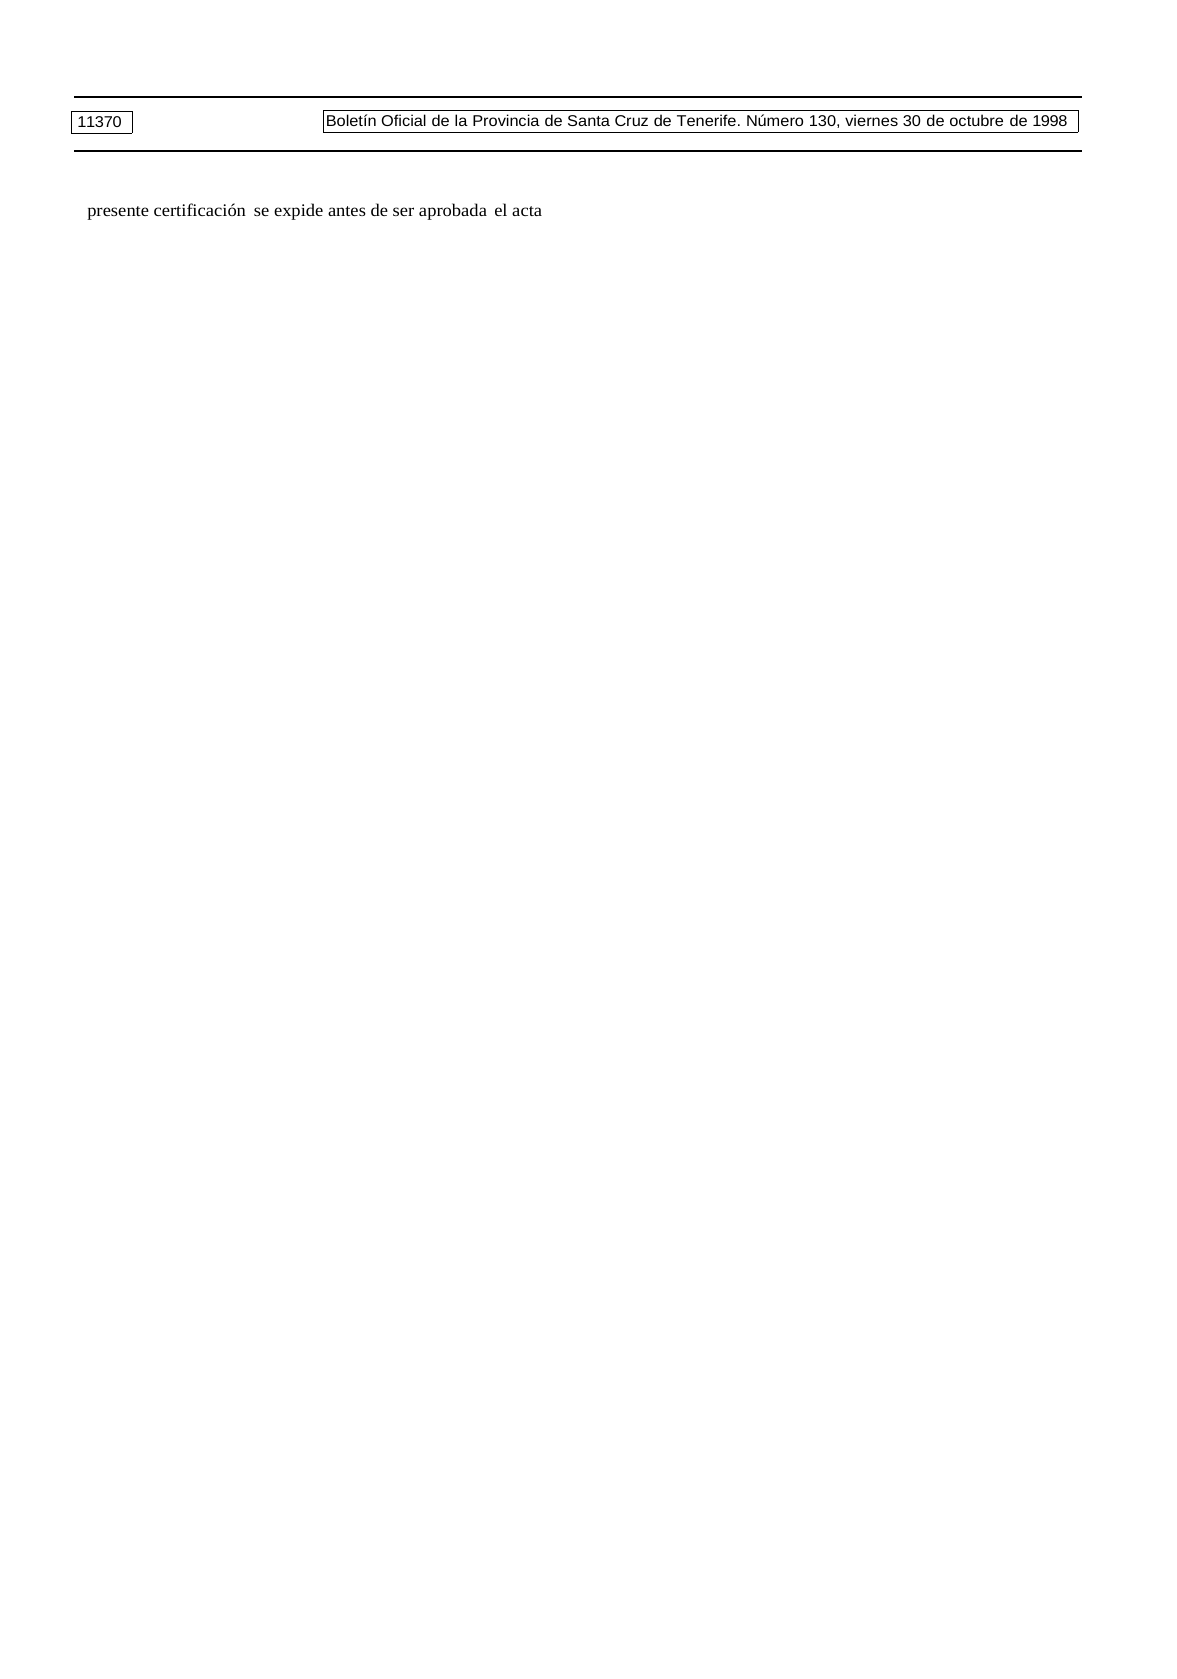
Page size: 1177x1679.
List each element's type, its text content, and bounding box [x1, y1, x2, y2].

text presente certificación se expide antes de ser aprobada el acta [87, 200, 550, 220]
